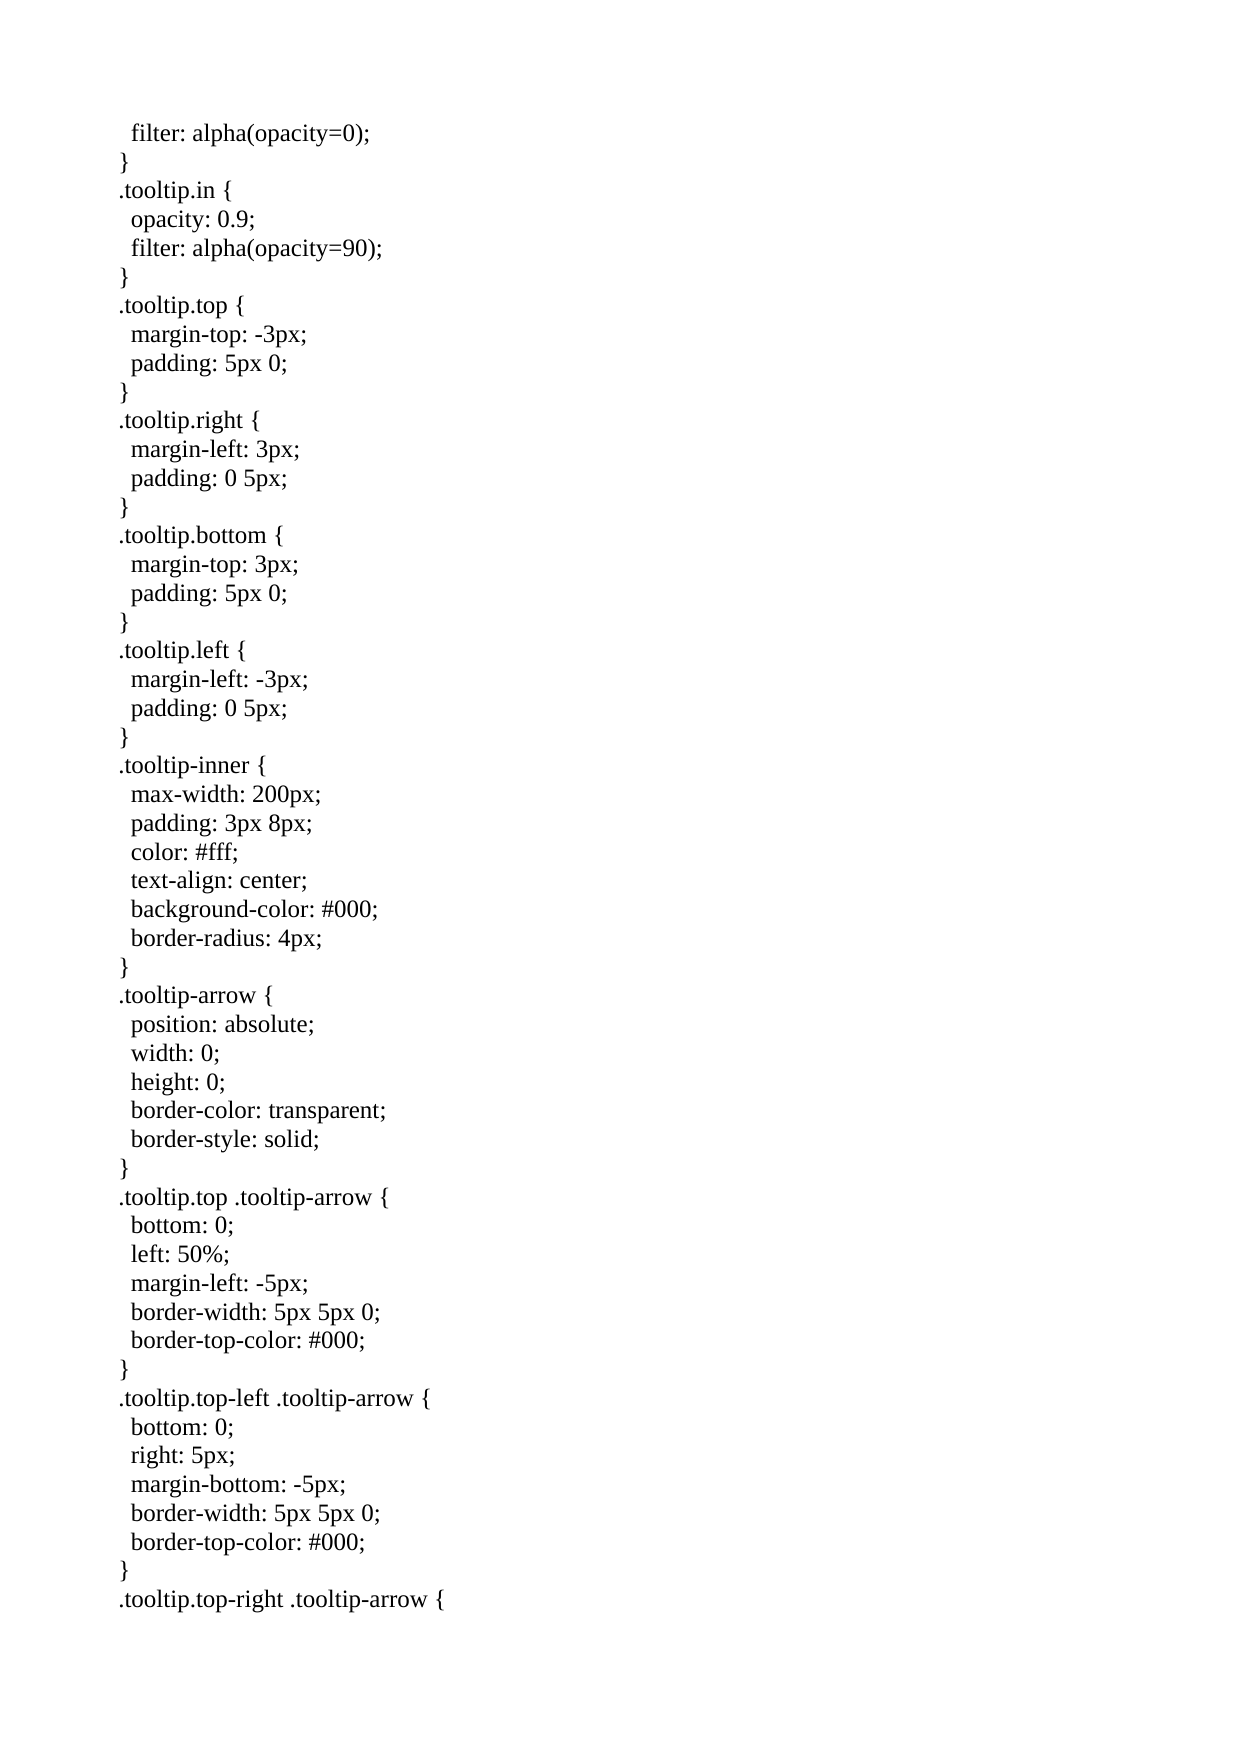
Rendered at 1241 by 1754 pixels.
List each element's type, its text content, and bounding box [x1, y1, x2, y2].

text margin-left: -3px; [118, 664, 1122, 693]
text .tooltip.top-right .tooltip-arrow { [118, 1584, 1122, 1613]
text margin-top: -3px; [118, 319, 1122, 348]
text .tooltip-arrow { [118, 981, 1122, 1009]
text .tooltip.top-left .tooltip-arrow { [118, 1383, 1122, 1412]
text } [118, 1556, 1122, 1584]
text width: 0; [118, 1038, 1122, 1067]
text margin-left: 3px; [118, 434, 1122, 463]
text .tooltip-inner { [118, 751, 1122, 779]
text } [118, 1153, 1122, 1182]
text } [118, 722, 1122, 751]
text filter: alpha(opacity=0); [118, 118, 1122, 147]
text } [118, 262, 1122, 291]
text border-color: transparent; [118, 1096, 1122, 1124]
text height: 0; [118, 1067, 1122, 1096]
text } [118, 377, 1122, 406]
text border-width: 5px 5px 0; [118, 1498, 1122, 1527]
text margin-left: -5px; [118, 1268, 1122, 1297]
text text-align: center; [118, 866, 1122, 894]
text max-width: 200px; [118, 779, 1122, 808]
text background-color: #000; [118, 894, 1122, 923]
text bottom: 0; [118, 1211, 1122, 1239]
text } [118, 952, 1122, 981]
text position: absolute; [118, 1009, 1122, 1038]
text padding: 5px 0; [118, 348, 1122, 377]
text padding: 0 5px; [118, 693, 1122, 722]
text left: 50%; [118, 1239, 1122, 1268]
text padding: 0 5px; [118, 463, 1122, 492]
text .tooltip.top { [118, 291, 1122, 319]
text border-top-color: #000; [118, 1326, 1122, 1354]
text } [118, 492, 1122, 521]
text } [118, 1354, 1122, 1383]
text border-style: solid; [118, 1124, 1122, 1153]
text } [118, 607, 1122, 636]
text margin-top: 3px; [118, 549, 1122, 578]
text filter: alpha(opacity=90); [118, 233, 1122, 262]
text } [118, 147, 1122, 176]
text .tooltip.left { [118, 636, 1122, 664]
text padding: 3px 8px; [118, 808, 1122, 837]
text right: 5px; [118, 1441, 1122, 1469]
text .tooltip.right { [118, 406, 1122, 434]
text margin-bottom: -5px; [118, 1469, 1122, 1498]
text opacity: 0.9; [118, 204, 1122, 233]
text .tooltip.bottom { [118, 521, 1122, 549]
text color: #fff; [118, 837, 1122, 866]
text bottom: 0; [118, 1412, 1122, 1441]
text .tooltip.in { [118, 176, 1122, 204]
text padding: 5px 0; [118, 578, 1122, 607]
text border-radius: 4px; [118, 923, 1122, 952]
text border-top-color: #000; [118, 1527, 1122, 1556]
text border-width: 5px 5px 0; [118, 1297, 1122, 1326]
text .tooltip.top .tooltip-arrow { [118, 1182, 1122, 1211]
